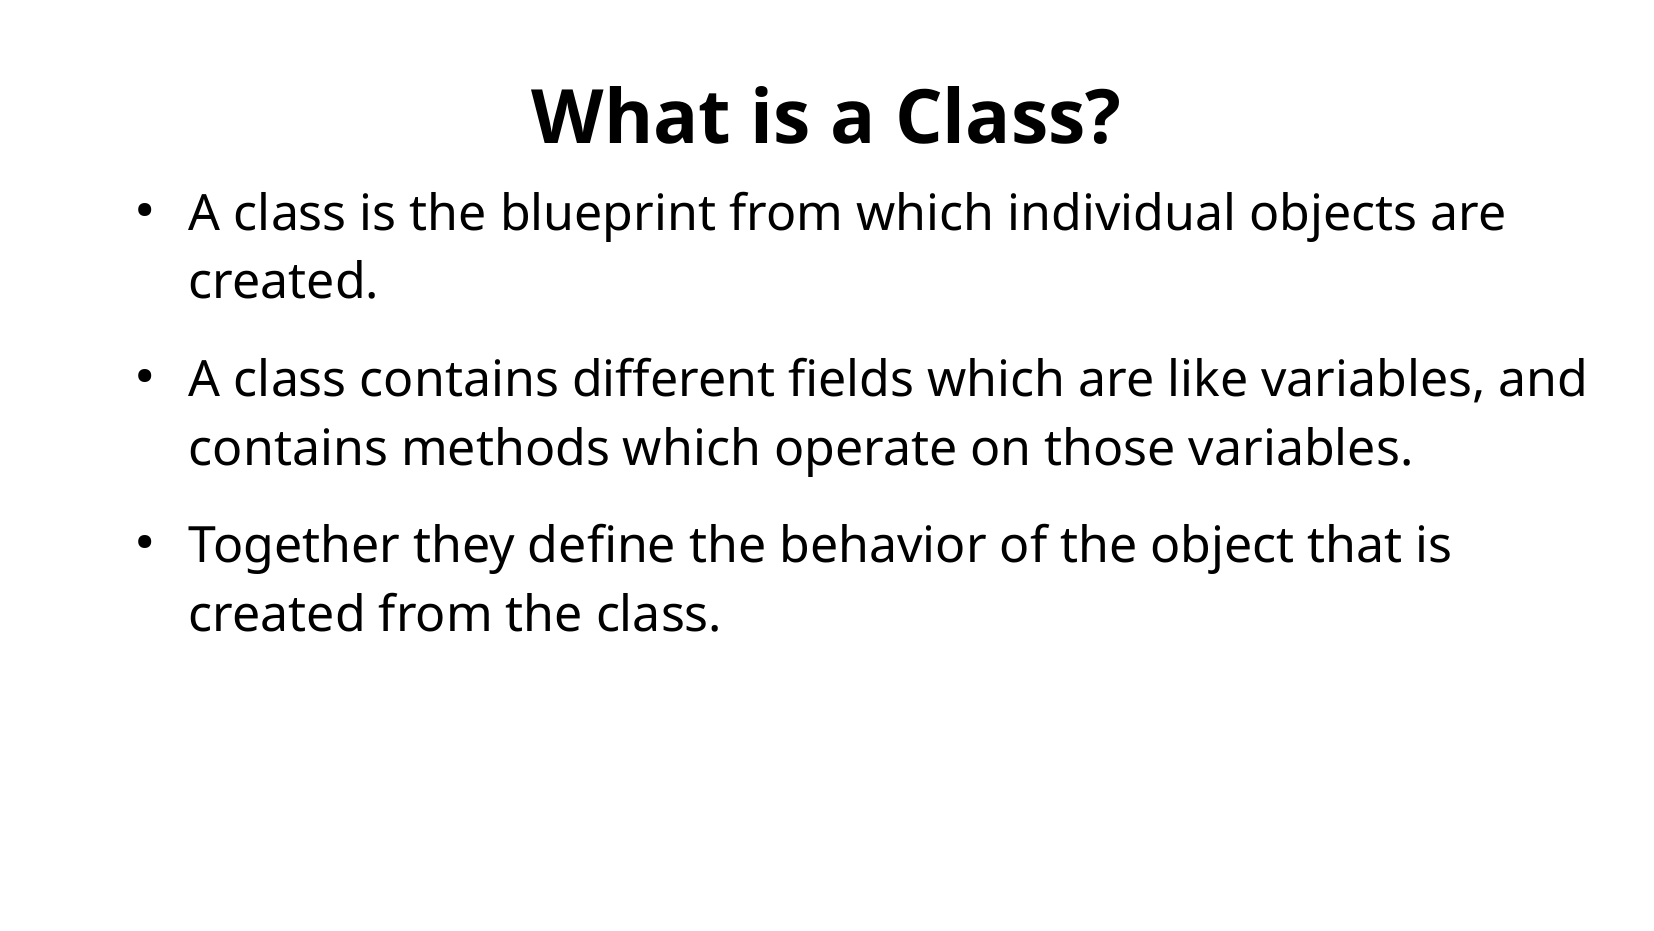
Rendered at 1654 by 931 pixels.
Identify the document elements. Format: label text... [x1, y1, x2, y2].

title What is a Class? [82, 37, 1571, 193]
list A class is the blueprint from which individual objects are created. A class contains different fields which are like variables, and contains methods which operate on those variables. Together they define the behavior of the object that is created from the class. [118, 177, 1595, 857]
